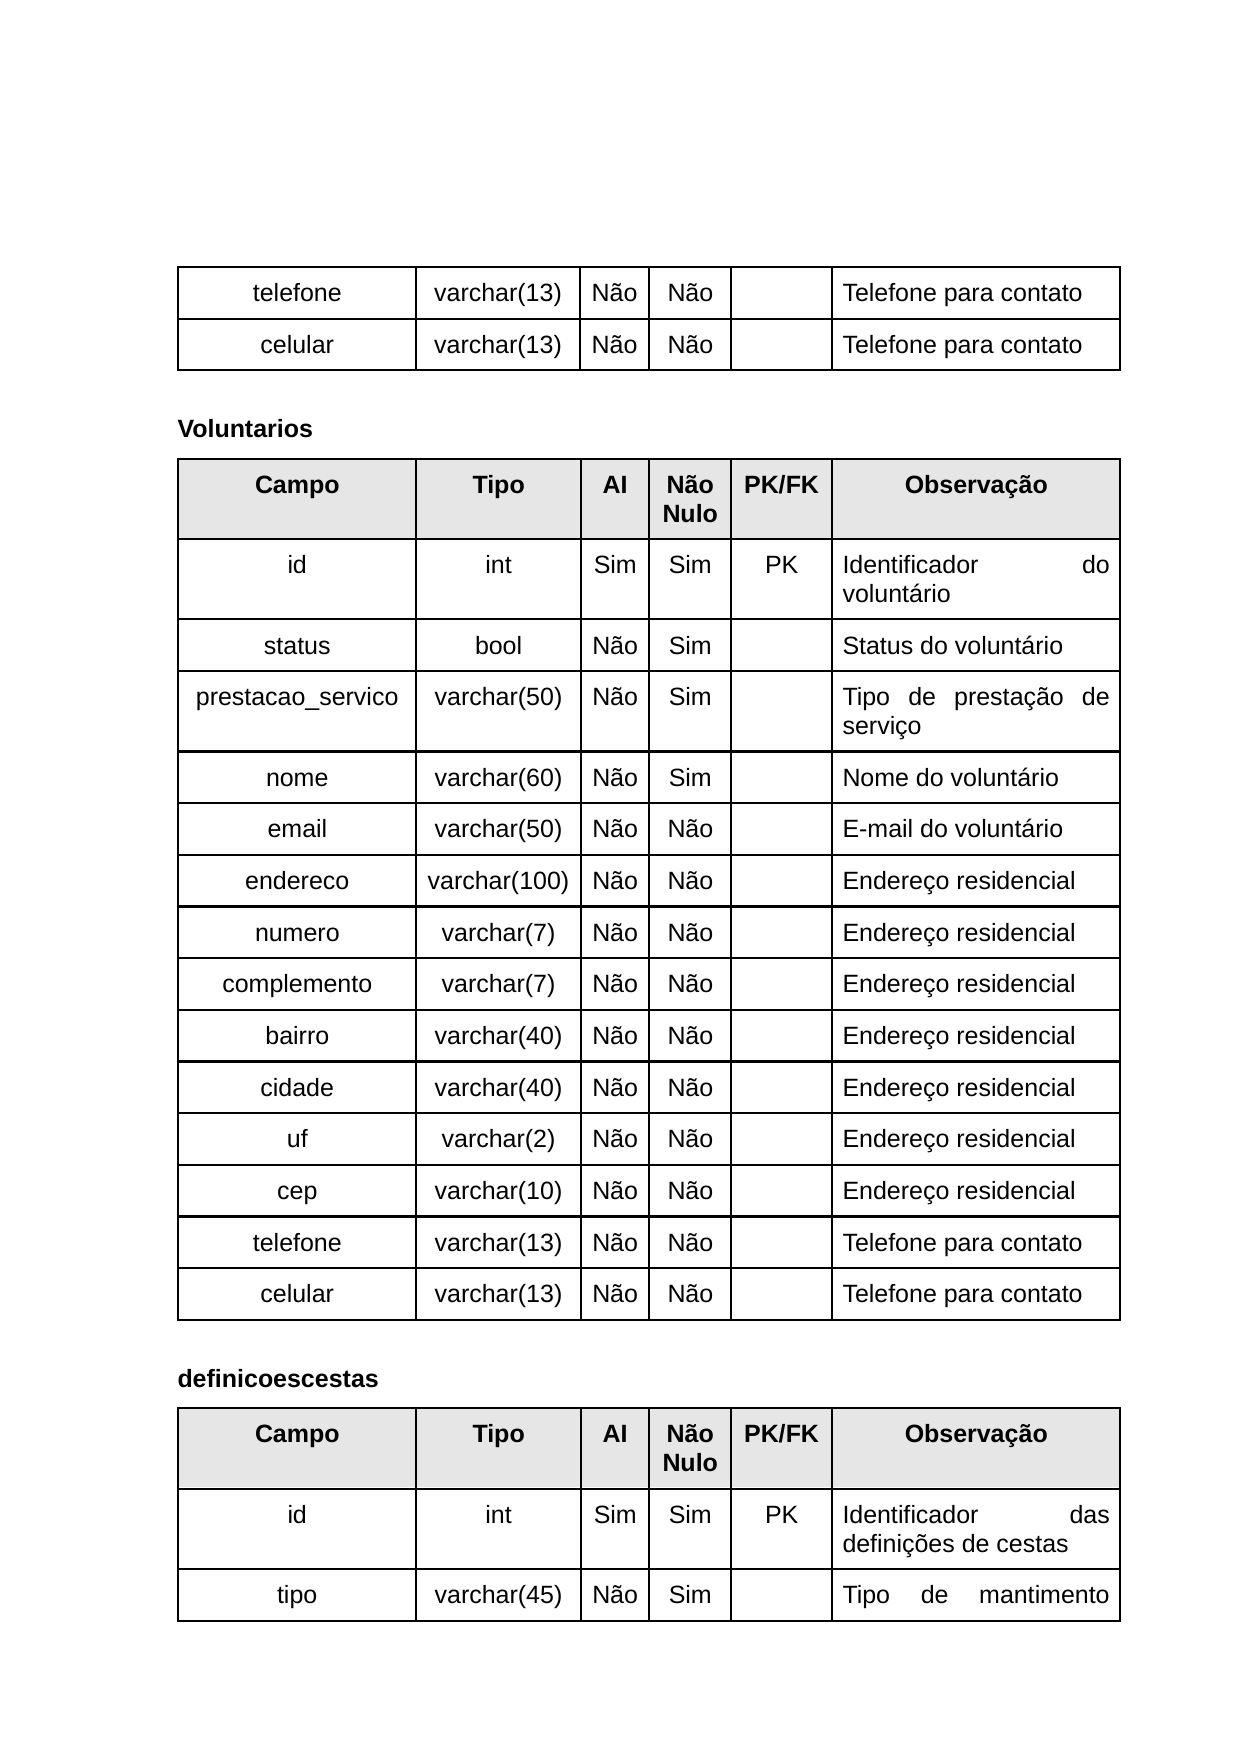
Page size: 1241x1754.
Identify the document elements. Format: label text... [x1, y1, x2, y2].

table_cell varchar(50) [417, 672, 580, 750]
table_cell cidade [179, 1063, 415, 1112]
table_cell Não [650, 1218, 730, 1267]
table_cell Tipo de mantimento [833, 1570, 1119, 1619]
table_cell celular [179, 320, 415, 369]
table_cell Tipo de prestação de serviço [833, 672, 1119, 750]
table_cell Sim [582, 1490, 648, 1568]
table_header Tipo [417, 1409, 580, 1487]
table_cell [732, 1011, 831, 1060]
table_cell Não [650, 908, 730, 957]
table_cell [732, 320, 831, 369]
table_cell uf [179, 1114, 415, 1164]
table_header AI [582, 460, 648, 538]
table_cell Identificador das definições de cestas [833, 1490, 1119, 1568]
table_cell [732, 908, 831, 957]
table_cell [732, 959, 831, 1009]
table_cell varchar(45) [417, 1570, 580, 1619]
table_cell Status do voluntário [833, 620, 1119, 670]
table_header AI [582, 1409, 648, 1487]
table_cell Não [650, 856, 730, 905]
table_cell Telefone para contato [833, 320, 1119, 369]
table_header PK/FK [732, 1409, 831, 1487]
table_cell PK [732, 1490, 831, 1568]
table_cell status [179, 620, 415, 670]
table_cell Sim [582, 540, 648, 618]
table_cell id [179, 1490, 415, 1568]
table_header Observação [833, 1409, 1119, 1487]
table_cell [732, 856, 831, 905]
table_cell numero [179, 908, 415, 957]
table_cell endereco [179, 856, 415, 905]
table_cell varchar(100) [417, 856, 580, 905]
table_cell Não [650, 1114, 730, 1164]
table_cell Não [582, 1063, 648, 1112]
table_cell Não [650, 268, 730, 317]
table_cell email [179, 804, 415, 854]
table_cell varchar(13) [417, 1218, 580, 1267]
text definicoescestas [177, 1364, 1122, 1393]
table_cell [732, 1218, 831, 1267]
table_cell Não [582, 1011, 648, 1060]
table_cell Não [581, 320, 648, 369]
table_cell Sim [650, 753, 730, 802]
table_cell Endereço residencial [833, 1063, 1119, 1112]
table_cell Não [582, 856, 648, 905]
table_cell [732, 1166, 831, 1215]
table_header Tipo [417, 460, 580, 538]
table_cell varchar(40) [417, 1011, 580, 1060]
table_cell complemento [179, 959, 415, 1009]
table_header Observação [833, 460, 1119, 538]
table_cell [732, 753, 831, 802]
table_cell [732, 804, 831, 854]
table_cell varchar(50) [417, 804, 580, 854]
table_cell varchar(2) [417, 1114, 580, 1164]
table_header PK/FK [732, 460, 831, 538]
table_cell Endereço residencial [833, 1166, 1119, 1215]
table_cell Endereço residencial [833, 856, 1119, 905]
table_cell varchar(7) [417, 908, 580, 957]
table_cell Não [582, 1570, 648, 1619]
table_header Não Nulo [650, 460, 730, 538]
table_cell bairro [179, 1011, 415, 1060]
table_cell [732, 1570, 831, 1619]
table_cell [732, 1269, 831, 1319]
table_cell telefone [179, 268, 415, 317]
table_cell Não [650, 320, 730, 369]
table_cell varchar(7) [417, 959, 580, 1009]
table_cell Nome do voluntário [833, 753, 1119, 802]
table_cell Não [650, 1063, 730, 1112]
table_cell Telefone para contato [833, 1269, 1119, 1319]
table_cell [732, 1063, 831, 1112]
table_cell Não [650, 804, 730, 854]
table_header Campo [179, 1409, 415, 1487]
table_cell telefone [179, 1218, 415, 1267]
table_cell [732, 268, 831, 317]
table_cell Sim [650, 620, 730, 670]
table_header Não Nulo [650, 1409, 730, 1487]
table_cell varchar(10) [417, 1166, 580, 1215]
table_cell Não [650, 959, 730, 1009]
table_cell Não [582, 620, 648, 670]
table_cell int [417, 1490, 580, 1568]
table_cell Não [650, 1011, 730, 1060]
table_cell Não [582, 1114, 648, 1164]
table_cell Identificador do voluntário [833, 540, 1119, 618]
table_cell tipo [179, 1570, 415, 1619]
table_cell Não [582, 1269, 648, 1319]
table_cell [732, 672, 831, 750]
table_cell Sim [650, 672, 730, 750]
table_cell Sim [650, 1570, 730, 1619]
table_cell Não [582, 908, 648, 957]
table_cell Sim [650, 1490, 730, 1568]
table_cell [732, 620, 831, 670]
table_cell PK [732, 540, 831, 618]
table_cell varchar(13) [417, 268, 579, 317]
table_cell Endereço residencial [833, 959, 1119, 1009]
table_cell Não [650, 1166, 730, 1215]
table_cell cep [179, 1166, 415, 1215]
table_cell varchar(40) [417, 1063, 580, 1112]
table_cell bool [417, 620, 580, 670]
table_cell E-mail do voluntário [833, 804, 1119, 854]
table_cell varchar(13) [417, 1269, 580, 1319]
table_cell Não [581, 268, 648, 317]
table_cell prestacao_servico [179, 672, 415, 750]
table_cell Não [582, 959, 648, 1009]
table_header Campo [179, 460, 415, 538]
text Voluntarios [177, 414, 1122, 443]
table_cell Telefone para contato [833, 1218, 1119, 1267]
table_cell Sim [650, 540, 730, 618]
table_cell int [417, 540, 580, 618]
table_cell varchar(13) [417, 320, 579, 369]
table_cell nome [179, 753, 415, 802]
table_cell Endereço residencial [833, 1011, 1119, 1060]
table_cell varchar(60) [417, 753, 580, 802]
table_cell Não [582, 753, 648, 802]
table_cell [732, 1114, 831, 1164]
table_cell Endereço residencial [833, 1114, 1119, 1164]
table_cell Endereço residencial [833, 908, 1119, 957]
table_cell Telefone para contato [833, 268, 1119, 317]
table_cell Não [582, 1166, 648, 1215]
table_cell id [179, 540, 415, 618]
table_cell Não [650, 1269, 730, 1319]
table_cell Não [582, 804, 648, 854]
table_cell Não [582, 1218, 648, 1267]
table_cell Não [582, 672, 648, 750]
table_cell celular [179, 1269, 415, 1319]
